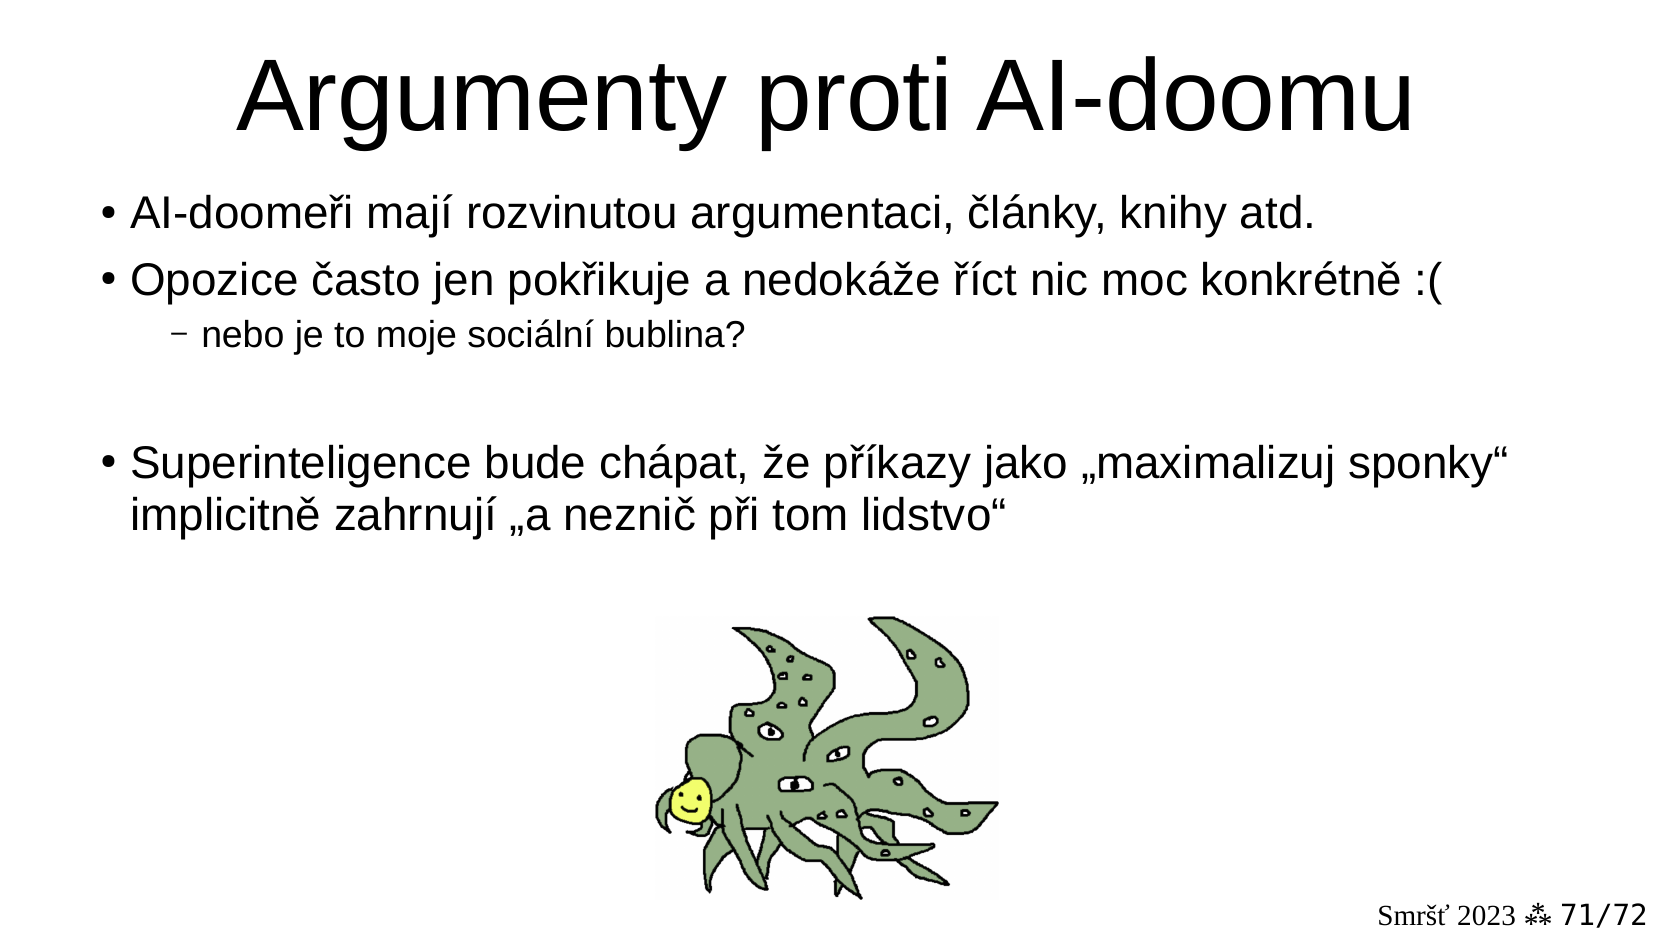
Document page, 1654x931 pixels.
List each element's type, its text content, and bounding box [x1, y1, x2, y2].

list AI-doomeři mají rozvinutou argumentaci, články, knihy atd. Opozice často jen pokřikuje a nedokáže říct nic moc konkrétně :( nebo je to moje sociální bublina? Superinteligence bude chápat, že příkazy jako „maximalizuj sponky“ implicitně zahrnují „a neznič při tom lidstvo“ [82, 187, 1571, 901]
picture [655, 616, 999, 901]
title Argumenty proti AI-doomu [82, 38, 1571, 153]
